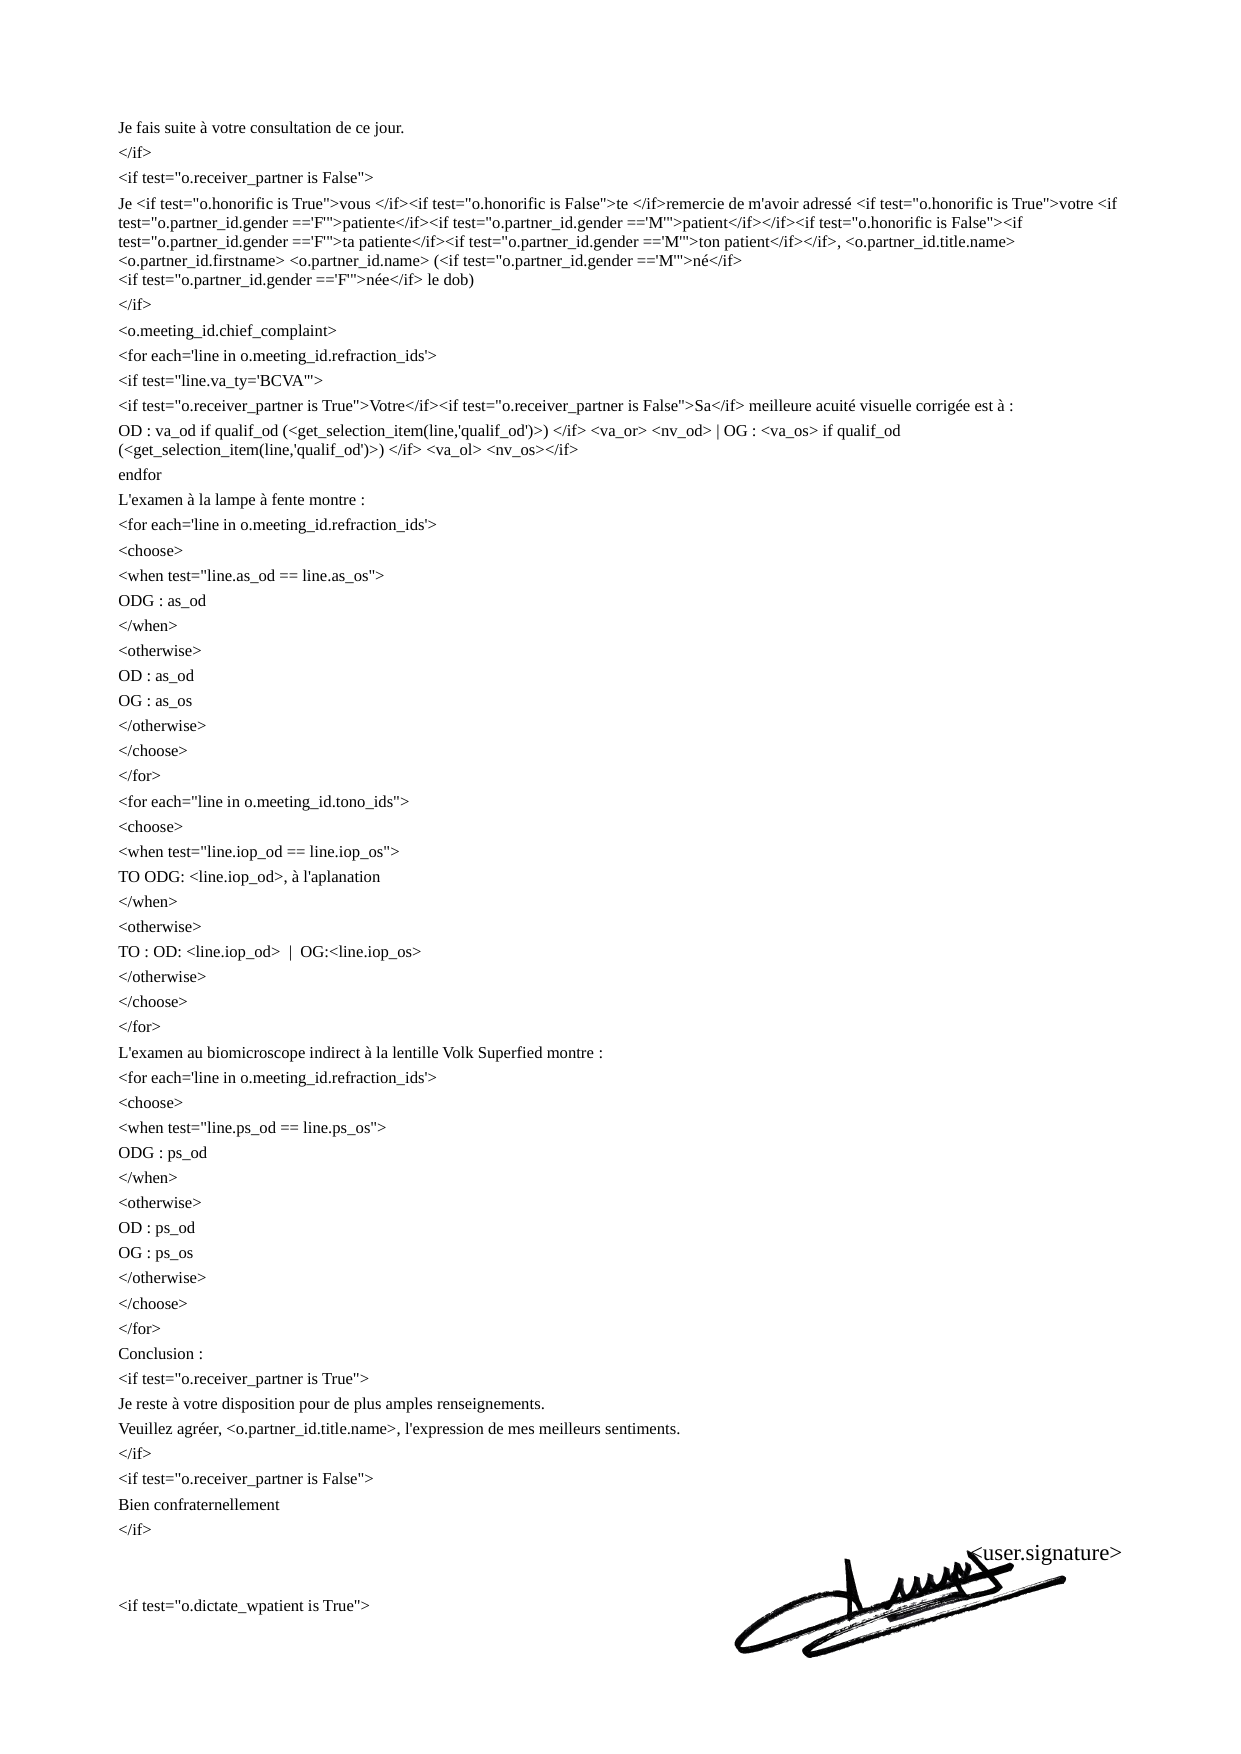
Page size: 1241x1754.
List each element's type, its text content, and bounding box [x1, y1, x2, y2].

text OD : as_od [118, 666, 1122, 685]
text <if test="o.receiver_partner is True"> [118, 1369, 1122, 1388]
text <for each='line in o.meeting_id.refraction_ids'> [118, 1067, 1122, 1087]
text OD : va_od if qualif_od (<get_selection_item(line,'qualif_od')>) </if> <va_or> <nv_od> | OG : <va_os> if qualif_od (<get_selection_item(line,'qualif_od')>) </if> <va_ol> <nv_os></if> [118, 421, 1122, 459]
text </if> [118, 1519, 1122, 1538]
text </otherwise> [118, 716, 1122, 735]
text ODG : ps_od [118, 1143, 1122, 1162]
text <when test="line.ps_od == line.ps_os"> [118, 1118, 1122, 1137]
text <choose> [118, 540, 1122, 559]
text Je reste à votre disposition pour de plus amples renseignements. [118, 1394, 1122, 1413]
text </for> [118, 1318, 1122, 1338]
picture [734, 1550, 1067, 1658]
text <for each='line in o.meeting_id.refraction_ids'> [118, 515, 1122, 534]
text <choose> [118, 816, 1122, 836]
text <when test="line.as_od == line.as_os"> [118, 565, 1122, 584]
text OG : as_os [118, 691, 1122, 710]
text ODG : as_od [118, 591, 1122, 610]
text TO ODG: <line.iop_od>, à l'aplanation [118, 867, 1122, 886]
text <if test="o.receiver_partner is True">Votre</if><if test="o.receiver_partner is False">Sa</if> meilleure acuité visuelle corrigée est à : [118, 396, 1122, 415]
text Conclusion : [118, 1344, 1122, 1363]
text <for each="line in o.meeting_id.tono_ids"> [118, 791, 1122, 811]
text </if> [118, 295, 1122, 314]
text <for each='line in o.meeting_id.refraction_ids'> [118, 345, 1122, 364]
text Je <if test="o.honorific is True">vous </if><if test="o.honorific is False">te </if>remercie de m'avoir adressé <if test="o.honorific is True">votre <if test="o.partner_id.gender =='F'">patiente</if><if test="o.partner_id.gender =='M'">patient</if></if><if test="o.honorific is False"><if test="o.partner_id.gender =='F'">ta patiente</if><if test="o.partner_id.gender =='M'">ton patient</if></if>, <o.partner_id.title.name> <o.partner_id.firstname> <o.partner_id.name> (<if test="o.partner_id.gender =='M'">né</if> <if test="o.partner_id.gender =='F'">née</if> le dob) [118, 193, 1122, 289]
text L'examen à la lampe à fente montre : [118, 490, 1122, 509]
text Bien confraternellement [118, 1494, 1122, 1513]
text [1067, 1596, 1122, 1615]
text <otherwise> [118, 641, 1122, 660]
text </choose> [118, 741, 1122, 760]
text <user.signature> [118, 1538, 1122, 1565]
text </otherwise> [118, 1268, 1122, 1287]
text <otherwise> [118, 1193, 1122, 1212]
text </choose> [118, 992, 1122, 1011]
text </if> [118, 143, 1122, 162]
text <when test="line.iop_od == line.iop_os"> [118, 842, 1122, 861]
text <if test="o.receiver_partner is False"> [118, 168, 1122, 187]
text </for> [118, 1017, 1122, 1036]
text <choose> [118, 1093, 1122, 1112]
text </for> [118, 766, 1122, 785]
text </otherwise> [118, 967, 1122, 986]
text <if test="o.receiver_partner is False"> [118, 1469, 1122, 1488]
text Je fais suite à votre consultation de ce jour. [118, 118, 1122, 137]
text Veuillez agréer, <o.partner_id.title.name>, l'expression de mes meilleurs sentiments. [118, 1419, 1122, 1438]
text <if test="o.dictate_wpatient is True"> [118, 1596, 734, 1615]
text </choose> [118, 1293, 1122, 1313]
text OD : ps_od [118, 1218, 1122, 1237]
text </if> [118, 1444, 1122, 1463]
text </when> [118, 616, 1122, 635]
text endfor [118, 465, 1122, 484]
text </when> [118, 892, 1122, 911]
text OG : ps_os [118, 1243, 1122, 1262]
text L'examen au biomicroscope indirect à la lentille Volk Superfied montre : [118, 1042, 1122, 1062]
text <if test="line.va_ty='BCVA'"> [118, 371, 1122, 390]
text </when> [118, 1168, 1122, 1187]
text <o.meeting_id.chief_complaint> [118, 320, 1122, 339]
text <otherwise> [118, 917, 1122, 936]
text TO : OD: <line.iop_od> | OG:<line.iop_os> [118, 942, 1122, 961]
